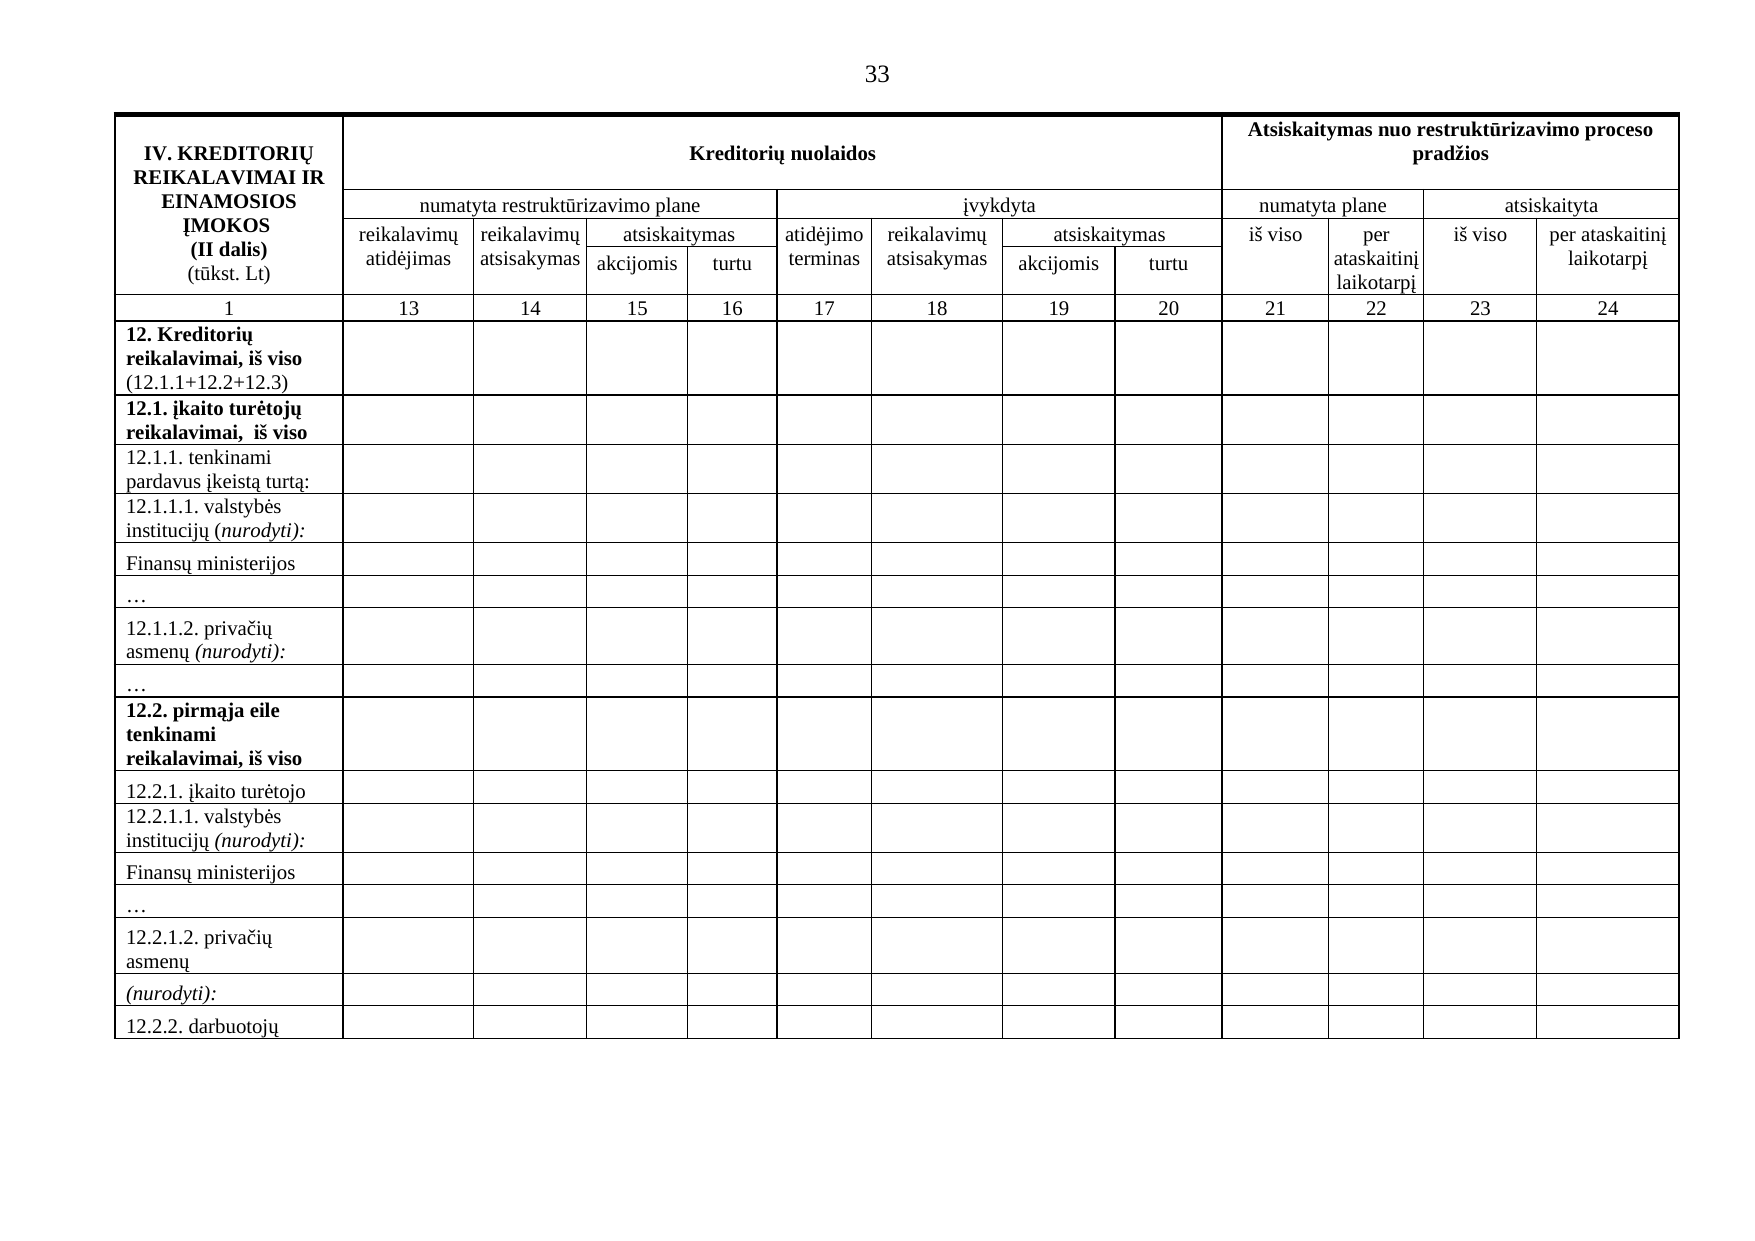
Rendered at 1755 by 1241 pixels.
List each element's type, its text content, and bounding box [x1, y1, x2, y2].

table_cell [344, 543, 473, 575]
table_cell [688, 698, 776, 770]
table_cell [1424, 804, 1536, 852]
table_cell 16 [688, 295, 776, 319]
table_cell [344, 1006, 473, 1038]
table_cell [1116, 853, 1221, 884]
table_cell [1424, 576, 1536, 607]
table_cell [1537, 494, 1678, 542]
table_cell [688, 853, 776, 884]
table_cell reikalavimų atidėjimas [344, 219, 473, 294]
table_cell [474, 918, 586, 973]
table_cell 13 [344, 295, 473, 319]
table_cell iš viso [1223, 219, 1328, 294]
table_cell 15 [587, 295, 687, 319]
table_cell [1223, 853, 1328, 884]
table_cell [587, 396, 687, 444]
table_cell Finansų ministerijos [116, 543, 342, 575]
table_cell [1424, 608, 1536, 663]
table_cell [1223, 608, 1328, 663]
table_cell [587, 445, 687, 493]
table_cell [1223, 576, 1328, 607]
table_cell [1329, 771, 1423, 803]
table_cell [872, 974, 1002, 1005]
table_cell [1537, 804, 1678, 852]
table_cell [344, 445, 473, 493]
table_cell [778, 445, 871, 493]
table_cell [1329, 853, 1423, 884]
table_cell reikalavimų atsisakymas [474, 219, 586, 294]
table_cell [1116, 771, 1221, 803]
table_cell [1003, 665, 1114, 696]
table_cell [688, 322, 776, 394]
table_cell [1537, 665, 1678, 696]
table_cell [688, 771, 776, 803]
table_cell [1223, 396, 1328, 444]
table_header Atsiskaitymas nuo restruktūrizavimo proceso pradžios [1223, 117, 1678, 189]
table_cell [1003, 494, 1114, 542]
table_cell 23 [1424, 295, 1536, 319]
table_cell [344, 322, 473, 394]
table_cell [587, 576, 687, 607]
table_cell [1329, 1006, 1423, 1038]
table_cell [1329, 698, 1423, 770]
table_cell [778, 918, 871, 973]
table_cell [1329, 494, 1423, 542]
table_cell [587, 494, 687, 542]
table_cell numatyta plane [1223, 190, 1423, 217]
table_cell [1223, 445, 1328, 493]
table_cell [688, 918, 776, 973]
table_cell [688, 665, 776, 696]
table_cell [1537, 396, 1678, 444]
table_cell [1003, 543, 1114, 575]
table_cell [1537, 608, 1678, 663]
table_cell [1223, 665, 1328, 696]
table_cell 12. Kreditorių reikalavimai, iš viso (12.1.1+12.2+12.3) [116, 322, 342, 394]
table_cell [1116, 543, 1221, 575]
table_cell [1329, 543, 1423, 575]
table_cell [1116, 576, 1221, 607]
table_cell 12.2.1. įkaito turėtojo [116, 771, 342, 803]
table_cell [1003, 396, 1114, 444]
table_cell [344, 494, 473, 542]
table_cell [474, 576, 586, 607]
table_cell [1424, 918, 1536, 973]
table_cell [872, 918, 1002, 973]
table_cell [344, 885, 473, 917]
table_cell 12.2. pirmąja eile tenkinami reikalavimai, iš viso [116, 698, 342, 770]
table_cell 12.2.1.2. privačių asmenų [116, 918, 342, 973]
table_cell akcijomis [587, 247, 687, 294]
table_cell [587, 771, 687, 803]
table_cell [1424, 885, 1536, 917]
table_cell [778, 543, 871, 575]
table_cell [872, 804, 1002, 852]
table_cell [1329, 665, 1423, 696]
table_cell reikalavimų atsisakymas [872, 219, 1002, 294]
table_cell [688, 608, 776, 663]
table_cell [778, 396, 871, 444]
table_cell [872, 543, 1002, 575]
table_cell [587, 665, 687, 696]
table_cell 22 [1329, 295, 1423, 319]
table_cell [1223, 322, 1328, 394]
table_cell [1424, 698, 1536, 770]
table_cell [1537, 853, 1678, 884]
table_cell [1424, 974, 1536, 1005]
table_cell [1116, 804, 1221, 852]
table_cell [1223, 918, 1328, 973]
table_cell iš viso [1424, 219, 1536, 294]
table_cell [778, 665, 871, 696]
table_cell [1537, 576, 1678, 607]
table_cell [474, 804, 586, 852]
table_cell 12.1.1.1. valstybės institucijų (nurodyti): [116, 494, 342, 542]
table_cell per ataskaitinį laikotarpį [1329, 219, 1423, 294]
table_cell [474, 665, 586, 696]
table_cell [1003, 698, 1114, 770]
table_cell [872, 698, 1002, 770]
table_cell [344, 974, 473, 1005]
table_cell [1003, 974, 1114, 1005]
table_cell [474, 974, 586, 1005]
table_cell [1537, 918, 1678, 973]
table_cell [1424, 771, 1536, 803]
table_cell [688, 804, 776, 852]
table_cell [1537, 322, 1678, 394]
table_cell 14 [474, 295, 586, 319]
table_cell [778, 771, 871, 803]
table_cell 17 [778, 295, 871, 319]
table_cell … [116, 576, 342, 607]
table_cell [1223, 543, 1328, 575]
table_cell [1116, 494, 1221, 542]
table_cell [587, 853, 687, 884]
table_cell [1116, 665, 1221, 696]
table_cell [474, 1006, 586, 1038]
table_cell [1003, 804, 1114, 852]
table_cell 24 [1537, 295, 1678, 319]
table_cell [1424, 853, 1536, 884]
table_cell [1223, 804, 1328, 852]
table_cell [1424, 1006, 1536, 1038]
table_cell [474, 885, 586, 917]
table_cell [872, 608, 1002, 663]
table_cell 12.1.1.2. privačių asmenų (nurodyti): [116, 608, 342, 663]
table_cell atsiskaityta [1424, 190, 1678, 217]
table_cell [1329, 608, 1423, 663]
table_cell [1329, 322, 1423, 394]
table_cell [1223, 1006, 1328, 1038]
table_cell [1424, 665, 1536, 696]
table_cell [1329, 396, 1423, 444]
table_cell turtu [688, 247, 776, 294]
table_cell [872, 576, 1002, 607]
table_cell [344, 396, 473, 444]
table_cell 1 [116, 295, 342, 319]
table_cell [688, 445, 776, 493]
table_cell [778, 698, 871, 770]
table_cell [1223, 698, 1328, 770]
table_cell [688, 396, 776, 444]
table_cell [344, 608, 473, 663]
table_cell 20 [1116, 295, 1221, 319]
table_cell [474, 396, 586, 444]
table_cell [1537, 1006, 1678, 1038]
table_cell [778, 1006, 871, 1038]
table_cell [778, 322, 871, 394]
table_cell [587, 322, 687, 394]
table_cell [1116, 1006, 1221, 1038]
table_cell [1424, 445, 1536, 493]
table_cell [1329, 885, 1423, 917]
table_cell [587, 804, 687, 852]
table_cell [587, 608, 687, 663]
table_cell [1003, 918, 1114, 973]
table_cell [688, 974, 776, 1005]
table_cell [474, 698, 586, 770]
table_cell [1003, 576, 1114, 607]
table_cell [587, 1006, 687, 1038]
table_cell [587, 918, 687, 973]
table_cell [1537, 885, 1678, 917]
table_cell [688, 885, 776, 917]
table_cell [778, 974, 871, 1005]
table_cell (nurodyti): [116, 974, 342, 1005]
table_header Kreditorių nuolaidos [344, 117, 1221, 189]
table_cell [1329, 918, 1423, 973]
table_cell … [116, 665, 342, 696]
table_cell 21 [1223, 295, 1328, 319]
table_cell [872, 771, 1002, 803]
table_cell atsiskaitymas [587, 219, 776, 246]
table_cell [1329, 974, 1423, 1005]
table_cell numatyta restruktūrizavimo plane [344, 190, 776, 217]
table_cell [344, 665, 473, 696]
table_cell [1116, 322, 1221, 394]
table_cell [1116, 698, 1221, 770]
table_cell [1329, 445, 1423, 493]
table_cell [1116, 445, 1221, 493]
table_cell per ataskaitinį laikotarpį [1537, 219, 1678, 294]
table_cell [1223, 494, 1328, 542]
table_cell [1116, 396, 1221, 444]
table_cell [872, 1006, 1002, 1038]
table_cell [344, 576, 473, 607]
table_cell atsiskaitymas [1003, 219, 1221, 246]
table_cell [1537, 698, 1678, 770]
table_cell [474, 853, 586, 884]
table_cell [778, 804, 871, 852]
table_cell 12.2.2. darbuotojų [116, 1006, 342, 1038]
table_cell [1003, 445, 1114, 493]
table_cell [587, 885, 687, 917]
table_cell [1424, 543, 1536, 575]
table_cell [1424, 494, 1536, 542]
table_cell [1003, 771, 1114, 803]
table_cell [778, 494, 871, 542]
table_cell [587, 974, 687, 1005]
table_cell [872, 322, 1002, 394]
table_cell akcijomis [1003, 247, 1114, 294]
table_cell [688, 494, 776, 542]
table_cell [778, 608, 871, 663]
table_cell [587, 543, 687, 575]
table_cell [1424, 396, 1536, 444]
table_cell [1116, 918, 1221, 973]
table_cell [1003, 322, 1114, 394]
table_cell atidėjimo terminas [778, 219, 871, 294]
table_cell [474, 494, 586, 542]
table_cell [778, 853, 871, 884]
table_header IV. KREDITORIŲ REIKALAVIMAI IR EINAMOSIOS ĮMOKOS (II dalis) (tūkst. Lt) [116, 117, 342, 294]
table_cell [344, 853, 473, 884]
table_cell 18 [872, 295, 1002, 319]
table_cell [474, 322, 586, 394]
table_cell [1329, 576, 1423, 607]
table_cell [1223, 771, 1328, 803]
table_cell [344, 698, 473, 770]
table_cell [1003, 608, 1114, 663]
table_cell [1116, 974, 1221, 1005]
table_cell 12.1. įkaito turėtojų reikalavimai, iš viso [116, 396, 342, 444]
table_cell įvykdyta [778, 190, 1221, 217]
table_cell [872, 853, 1002, 884]
table_cell [1116, 885, 1221, 917]
table_cell [1537, 974, 1678, 1005]
table_cell [872, 665, 1002, 696]
table_cell [1537, 771, 1678, 803]
table_cell [1537, 445, 1678, 493]
table_cell [872, 445, 1002, 493]
table_cell [1116, 608, 1221, 663]
table_cell [344, 918, 473, 973]
table_cell … [116, 885, 342, 917]
table_cell [778, 576, 871, 607]
table_cell [1223, 885, 1328, 917]
table_cell [872, 396, 1002, 444]
table_cell [344, 804, 473, 852]
table_cell [1003, 1006, 1114, 1038]
table_cell [474, 445, 586, 493]
table_cell [872, 494, 1002, 542]
table_cell [1537, 543, 1678, 575]
table_cell 12.2.1.1. valstybės institucijų (nurodyti): [116, 804, 342, 852]
table_cell [1329, 804, 1423, 852]
table_cell [344, 771, 473, 803]
table_cell Finansų ministerijos [116, 853, 342, 884]
table_cell [688, 543, 776, 575]
table_cell [474, 771, 586, 803]
table_cell [1223, 974, 1328, 1005]
table_cell [1424, 322, 1536, 394]
table_cell [1003, 853, 1114, 884]
table_cell [474, 608, 586, 663]
table_cell [587, 698, 687, 770]
table_cell [474, 543, 586, 575]
table_cell [688, 576, 776, 607]
table_cell [688, 1006, 776, 1038]
table_cell 19 [1003, 295, 1114, 319]
table_cell 12.1.1. tenkinami pardavus įkeistą turtą: [116, 445, 342, 493]
table_cell turtu [1116, 247, 1221, 294]
table_cell [872, 885, 1002, 917]
table_cell [778, 885, 871, 917]
table_cell [1003, 885, 1114, 917]
